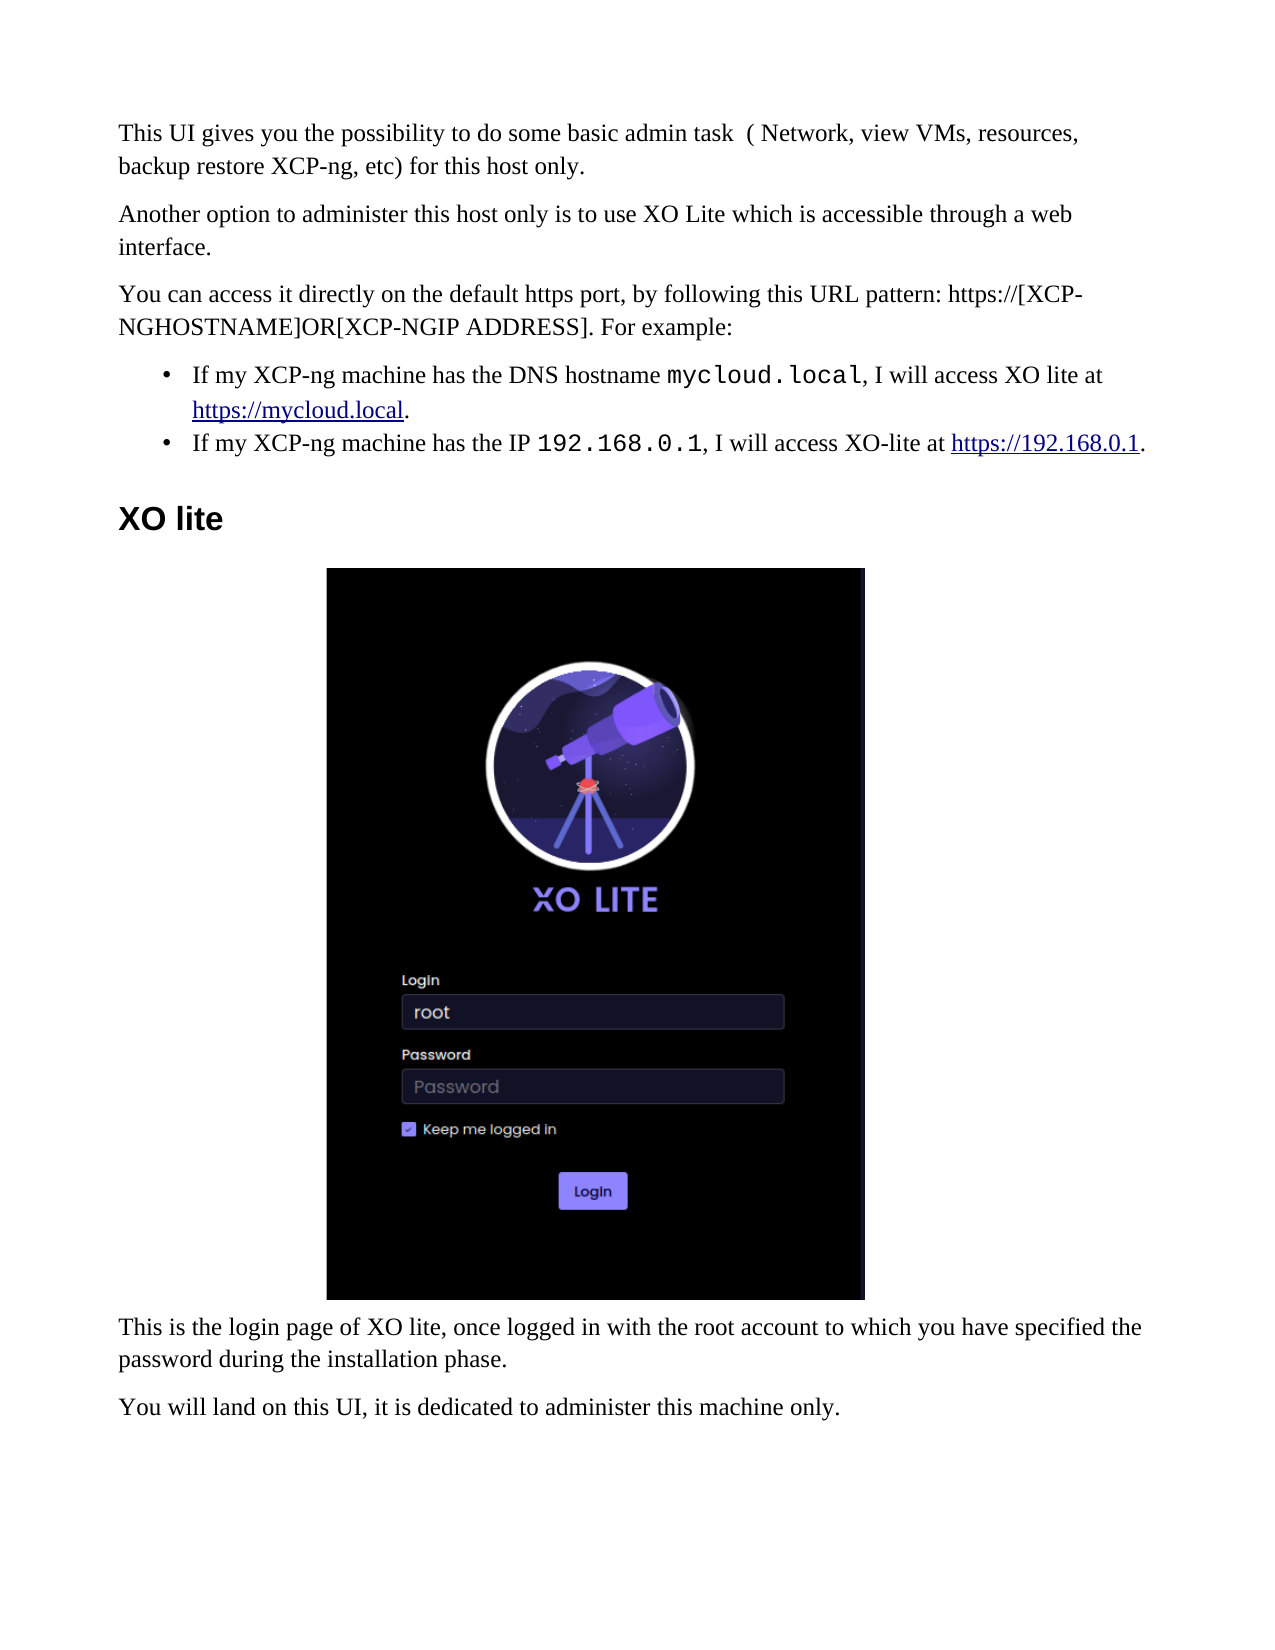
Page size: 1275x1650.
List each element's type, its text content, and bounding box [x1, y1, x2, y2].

list If my XCP-ng machine has the IP 192.168.0.1, I will access XO-lite at https://192.168.0.1. [162, 428, 1157, 459]
text You can access it directly on the default https port, by following this URL pattern: https://[XCP-NGHOSTNAME]OR[XCP-NGIP ADDRESS]. For example: [118, 279, 1157, 341]
text Another option to administer this host only is to use XO Lite which is accessible through a web interface. [118, 199, 1157, 261]
text This is the login page of XO lite, once logged in with the root account to which you have specified the password during the installation phase. [118, 1312, 1157, 1373]
list If my XCP-ng machine has the DNS hostname mycloud.local, I will access XO lite at https://mycloud.local. [162, 360, 1157, 424]
text You will land on this UI, it is dedicated to administer this machine only. [118, 1392, 1157, 1421]
picture [326, 568, 865, 1300]
subtitle XO lite [118, 499, 1157, 537]
text This UI gives you the possibility to do some basic admin task ( Network, view VMs, resources, backup restore XCP-ng, etc) for this host only. [118, 118, 1157, 180]
